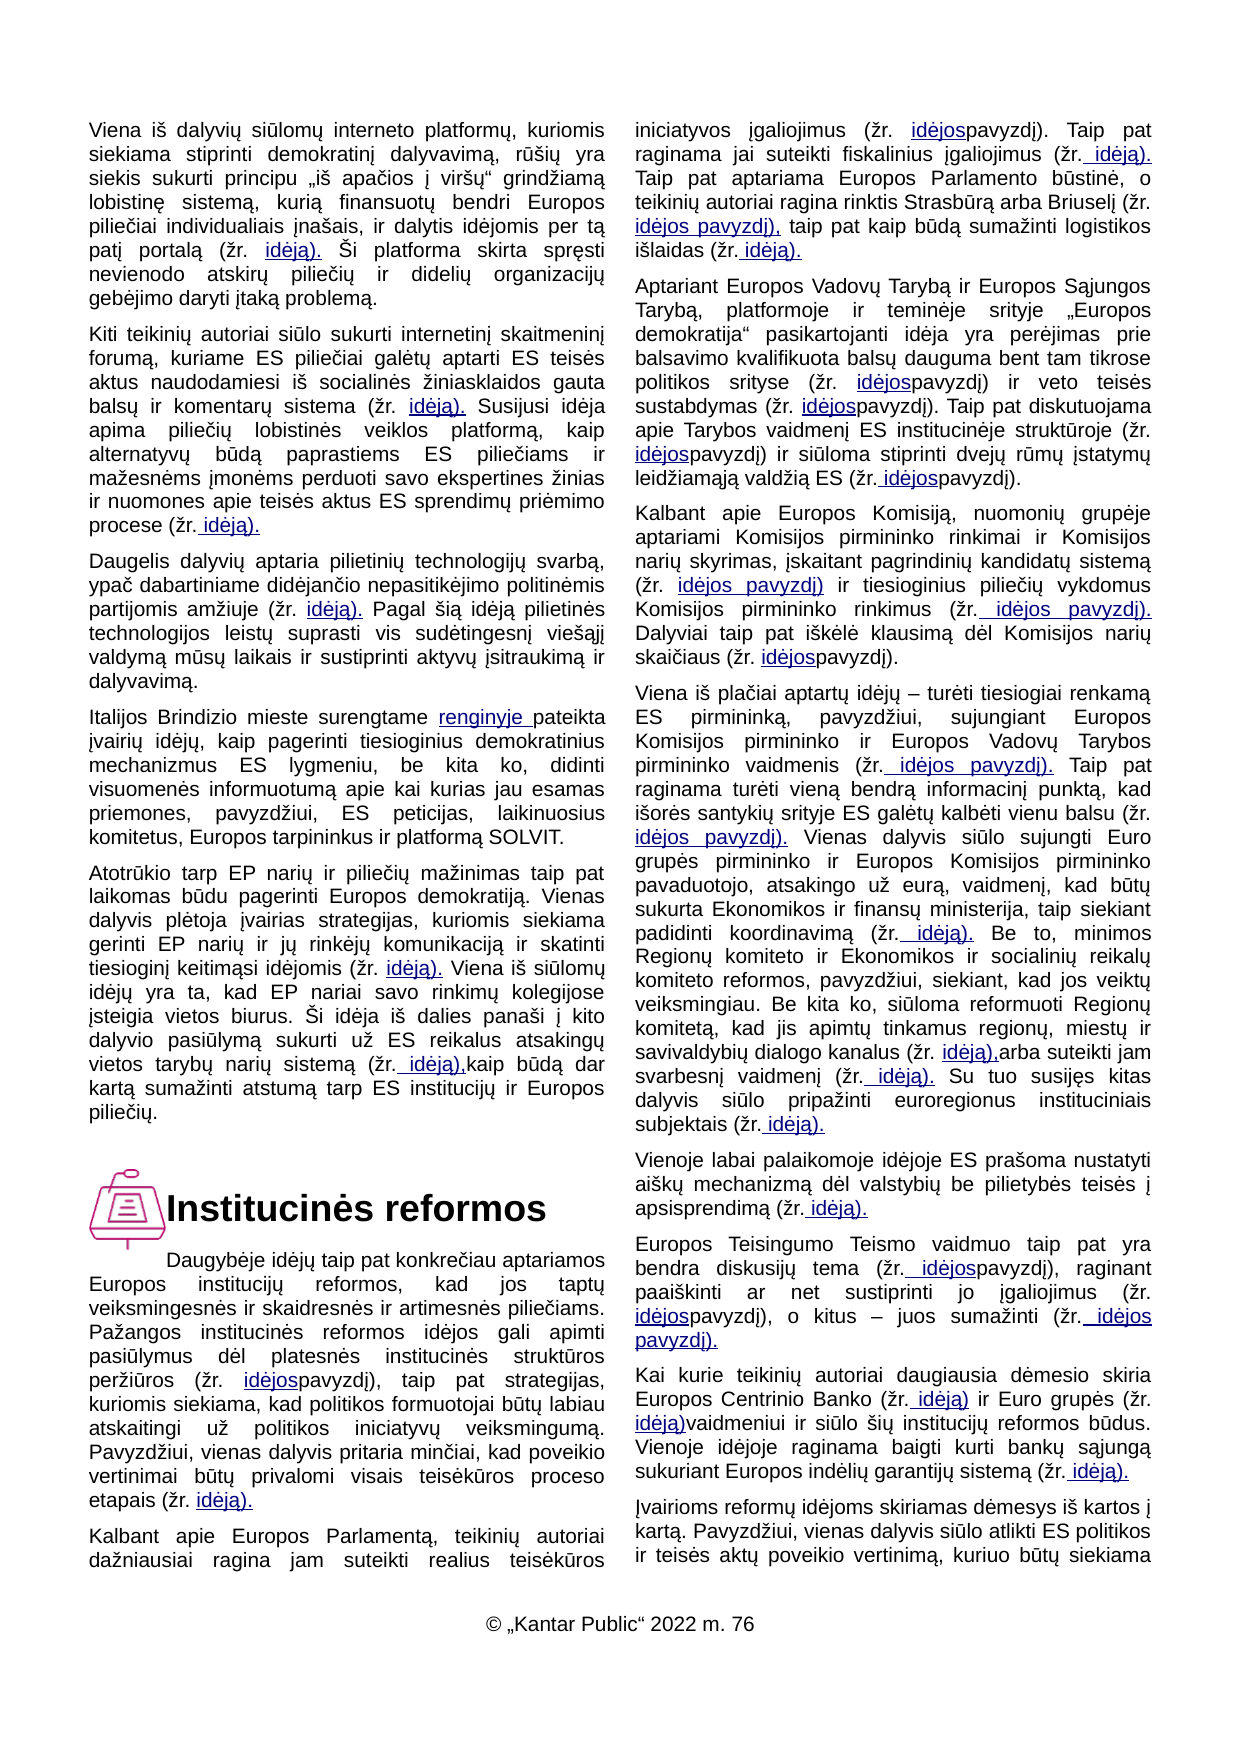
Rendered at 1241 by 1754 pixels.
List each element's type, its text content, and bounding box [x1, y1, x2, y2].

text Daugelis dalyvių aptaria pilietinių technologijų svarbą, ypač dabartiniame didėjančio nepasitikėjimo politinėmis partijomis amžiuje (žr. idėją). Pagal šią idėją pilietinės technologijos leistų suprasti vis sudėtingesnį viešąjį valdymą mūsų laikais ir sustiprinti aktyvų įsitraukimą ir dalyvavimą. [88, 549, 605, 693]
text Kalbant apie Europos Komisiją, nuomonių grupėje aptariami Komisijos pirmininko rinkimai ir Komisijos narių skyrimas, įskaitant pagrindinių kandidatų sistemą (žr. idėjos pavyzdį) ir tiesioginius piliečių vykdomus Komisijos pirmininko rinkimus (žr. idėjos pavyzdį). Dalyviai taip pat iškėlė klausimą dėl Komisijos narių skaičiaus (žr. idėjospavyzdį). [635, 501, 1152, 669]
text Kalbant apie Europos Parlamentą, teikinių autoriai dažniausiai ragina jam suteikti realius teisėkūros [88, 1523, 605, 1571]
text Kai kurie teikinių autoriai daugiausia dėmesio skiria Europos Centrinio Banko (žr. idėją) ir Euro grupės (žr. idėją)vaidmeniui ir siūlo šių institucijų reformos būdus. Vienoje idėjoje raginama baigti kurti bankų sąjungą sukuriant Europos indėlių garantijų sistemą (žr. idėją). [635, 1363, 1152, 1483]
subtitle Institucinės reformos [166, 1187, 605, 1230]
text Kiti teikinių autoriai siūlo sukurti internetinį skaitmeninį forumą, kuriame ES piliečiai galėtų aptarti ES teisės aktus naudodamiesi iš socialinės žiniasklaidos gauta balsų ir komentarų sistema (žr. idėją). Susijusi idėja apima piliečių lobistinės veiklos platformą, kaip alternatyvų būdą paprastiems ES piliečiams ir mažesnėms įmonėms perduoti savo ekspertines žinias ir nuomones apie teisės aktus ES sprendimų priėmimo procese (žr. idėją). [88, 322, 605, 537]
text Įvairioms reformų idėjoms skiriamas dėmesys iš kartos į kartą. Pavyzdžiui, vienas dalyvis siūlo atlikti ES politikos ir teisės aktų poveikio vertinimą, kuriuo būtų siekiama [635, 1495, 1152, 1567]
picture [89, 1169, 166, 1250]
text Viena iš dalyvių siūlomų interneto platformų, kuriomis siekiama stiprinti demokratinį dalyvavimą, rūšių yra siekis sukurti principu „iš apačios į viršų“ grindžiamą lobistinę sistemą, kurią finansuotų bendri Europos piliečiai individualiais įnašais, ir dalytis idėjomis per tą patį portalą (žr. idėją). Ši platforma skirta spręsti nevienodo atskirų piliečių ir didelių organizacijų gebėjimo daryti įtaką problemą. [88, 118, 605, 310]
text Vienoje labai palaikomoje idėjoje ES prašoma nustatyti aiškų mechanizmą dėl valstybių be pilietybės teisės į apsisprendimą (žr. idėją). [635, 1148, 1152, 1220]
text Aptariant Europos Vadovų Tarybą ir Europos Sąjungos Tarybą, platformoje ir teminėje srityje „Europos demokratija“ pasikartojanti idėja yra perėjimas prie balsavimo kvalifikuota balsų dauguma bent tam tikrose politikos srityse (žr. idėjospavyzdį) ir veto teisės sustabdymas (žr. idėjospavyzdį). Taip pat diskutuojama apie Tarybos vaidmenį ES institucinėje struktūroje (žr. idėjospavyzdį) ir siūloma stiprinti dvejų rūmų įstatymų leidžiamąją valdžią ES (žr. idėjospavyzdį). [635, 274, 1152, 489]
text Europos Teisingumo Teismo vaidmuo taip pat yra bendra diskusijų tema (žr. idėjospavyzdį), raginant paaiškinti ar net sustiprinti jo įgaliojimus (žr. idėjospavyzdį), o kitus – juos sumažinti (žr. idėjos pavyzdį). [635, 1232, 1152, 1351]
text Atotrūkio tarp EP narių ir piliečių mažinimas taip pat laikomas būdu pagerinti Europos demokratiją. Vienas dalyvis plėtoja įvairias strategijas, kuriomis siekiama gerinti EP narių ir jų rinkėjų komunikaciją ir skatinti tiesioginį keitimąsi idėjomis (žr. idėją). Viena iš siūlomų idėjų yra ta, kad EP nariai savo rinkimų kolegijose įsteigia vietos biurus. Ši idėja iš dalies panaši į kito dalyvio pasiūlymą sukurti už ES reikalus atsakingų vietos tarybų narių sistemą (žr. idėją),kaip būdą dar kartą sumažinti atstumą tarp ES institucijų ir Europos piliečių. [88, 860, 605, 1124]
text Viena iš plačiai aptartų idėjų – turėti tiesiogiai renkamą ES pirmininką, pavyzdžiui, sujungiant Europos Komisijos pirmininko ir Europos Vadovų Tarybos pirmininko vaidmenis (žr. idėjos pavyzdį). Taip pat raginama turėti vieną bendrą informacinį punktą, kad išorės santykių srityje ES galėtų kalbėti vienu balsu (žr. idėjos pavyzdį). Vienas dalyvis siūlo sujungti Euro grupės pirmininko ir Europos Komisijos pirmininko pavaduotojo, atsakingo už eurą, vaidmenį, kad būtų sukurta Ekonomikos ir finansų ministerija, taip siekiant padidinti koordinavimą (žr. idėją). Be to, minimos Regionų komiteto ir Ekonomikos ir socialinių reikalų komiteto reformos, pavyzdžiui, siekiant, kad jos veiktų veiksmingiau. Be kita ko, siūloma reformuoti Regionų komitetą, kad jis apimtų tinkamus regionų, miestų ir savivaldybių dialogo kanalus (žr. idėją),arba suteikti jam svarbesnį vaidmenį (žr. idėją). Su tuo susijęs kitas dalyvis siūlo pripažinti euroregionus instituciniais subjektais (žr. idėją). [635, 681, 1152, 1136]
text Italijos Brindizio mieste surengtame renginyje pateikta įvairių idėjų, kaip pagerinti tiesioginius demokratinius mechanizmus ES lygmeniu, be kita ko, didinti visuomenės informuotumą apie kai kurias jau esamas priemones, pavyzdžiui, ES peticijas, laikinuosius komitetus, Europos tarpininkus ir platformą SOLVIT. [88, 705, 605, 848]
text iniciatyvos įgaliojimus (žr. idėjospavyzdį). Taip pat raginama jai suteikti fiskalinius įgaliojimus (žr. idėją). Taip pat aptariama Europos Parlamento būstinė, o teikinių autoriai ragina rinktis Strasbūrą arba Briuselį (žr. idėjos pavyzdį), taip pat kaip būdą sumažinti logistikos išlaidas (žr. idėją). [635, 118, 1152, 262]
text Daugybėje idėjų taip pat konkrečiau aptariamos Europos institucijų reformos, kad jos taptų veiksmingesnės ir skaidresnės ir artimesnės piliečiams. Pažangos institucinės reformos idėjos gali apimti pasiūlymus dėl platesnės institucinės struktūros peržiūros (žr. idėjospavyzdį), taip pat strategijas, kuriomis siekiama, kad politikos formuotojai būtų labiau atskaitingi už politikos iniciatyvų veiksmingumą. Pavyzdžiui, vienas dalyvis pritaria minčiai, kad poveikio vertinimai būtų privalomi visais teisėkūros proceso etapais (žr. idėją). [88, 1248, 605, 1512]
